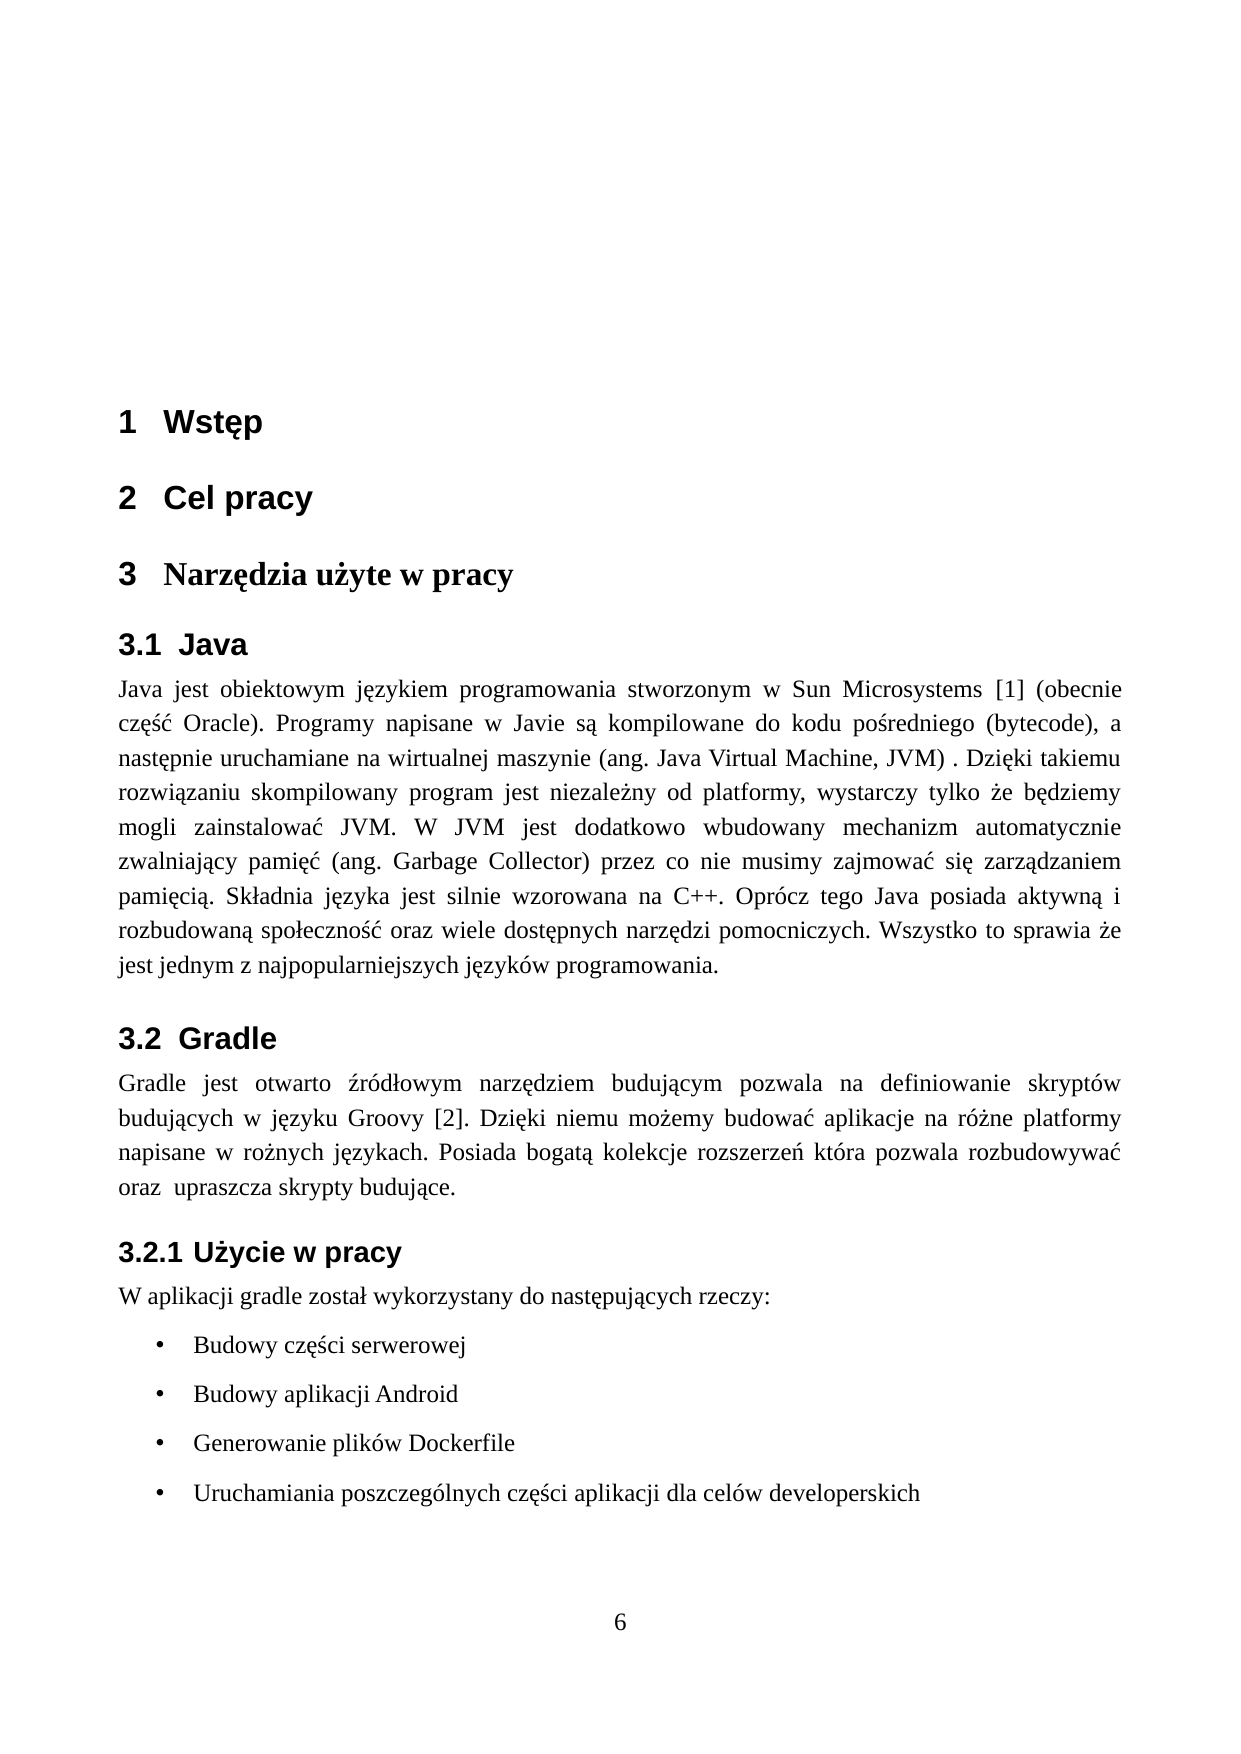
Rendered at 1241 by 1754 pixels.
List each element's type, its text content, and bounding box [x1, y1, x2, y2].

text Java jest obiektowym językiem programowania stworzonym w Sun Microsystems [1] (obecnie część Oracle). Programy napisane w Javie są kompilowane do kodu pośredniego (bytecode), a następnie uruchamiane na wirtualnej maszynie (ang. Java Virtual Machine, JVM) . Dzięki takiemu rozwiązaniu skompilowany program jest niezależny od platformy, wystarczy tylko że będziemy mogli zainstalować JVM. W JVM jest dodatkowo wbudowany mechanizm automatycznie zwalniający pamięć (ang. Garbage Collector) przez co nie musimy zajmować się zarządzaniem pamięcią. Składnia języka jest silnie wzorowana na C++. Oprócz tego Java posiada aktywną i rozbudowaną społeczność oraz wiele dostępnych narzędzi pomocniczych. Wszystko to sprawia że jest jednym z najpopularniejszych języków programowania. [118, 674, 1122, 979]
subtitle Użycie w pracy [118, 1235, 1122, 1269]
list Budowy aplikacji Android [156, 1379, 1122, 1408]
text W aplikacji gradle został wykorzystany do następujących rzeczy: [118, 1281, 1122, 1310]
list Budowy części serwerowej [156, 1330, 1122, 1359]
subtitle Wstęp [118, 402, 1122, 440]
subtitle Narzędzia użyte w pracy [118, 554, 1122, 592]
subtitle Cel pracy [118, 478, 1122, 516]
list Uruchamiania poszczególnych części aplikacji dla celów developerskich [156, 1478, 1122, 1506]
text Gradle jest otwarto źródłowym narzędziem budującym pozwala na definiowanie skryptów budujących w języku Groovy [2]. Dzięki niemu możemy budować aplikacje na różne platformy napisane w rożnych językach. Posiada bogatą kolekcje rozszerzeń która pozwala rozbudowywać oraz upraszcza skrypty budujące. [118, 1068, 1122, 1200]
subtitle Java [118, 626, 1122, 662]
list Generowanie plików Dockerfile [156, 1428, 1122, 1457]
subtitle Gradle [118, 1020, 1122, 1056]
